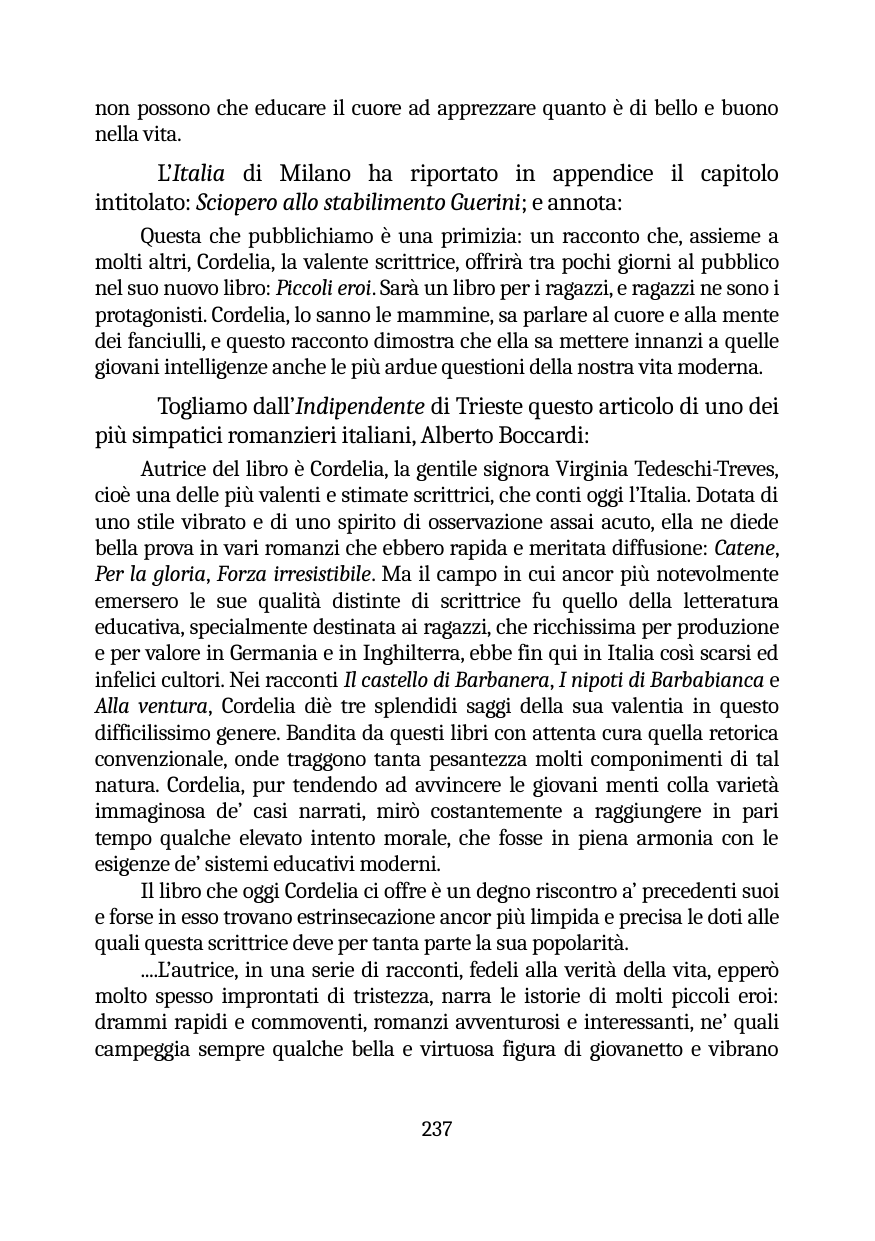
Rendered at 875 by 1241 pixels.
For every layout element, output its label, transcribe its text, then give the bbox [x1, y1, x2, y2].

text ....L’autrice, in una serie di racconti, fedeli alla verità della vita, epperò molto spesso improntati di tristezza, narra le istorie di molti piccoli eroi: drammi rapidi e commoventi, romanzi avventurosi e interessanti, ne’ quali campeggia sempre qualche bella e virtuosa figura di giovanetto e vibrano [94, 956, 779, 1062]
text Autrice del libro è Cordelia, la gentile signora Virginia Tedeschi-Treves, cioè una delle più valenti e stimate scrittrici, che conti oggi l’Italia. Dotata di uno stile vibrato e di uno spirito di osservazione assai acuto, ella ne diede bella prova in vari romanzi che ebbero rapida e meritata diffusione: Catene, Per la gloria, Forza irresistibile. Ma il campo in cui ancor più notevolmente emersero le sue qualità distinte di scrittrice fu quello della letteratura educativa, specialmente destinata ai ragazzi, che ricchissima per produzione e per valore in Germania e in Inghilterra, ebbe fin qui in Italia così scarsi ed infelici cultori. Nei racconti Il castello di Barbanera, I nipoti di Barbabianca e Alla ventura, Cordelia diè tre splendidi saggi della sua valentia in questo difficilissimo genere. Bandita da questi libri con attenta cura quella retorica convenzionale, onde traggono tanta pesantezza molti componimenti di tal natura. Cordelia, pur tendendo ad avvincere le giovani menti colla varietà immaginosa de’ casi narrati, mirò costantemente a raggiungere in pari tempo qualche elevato intento morale, che fosse in piena armonia con le esigenze de’ sistemi educativi moderni. [94, 456, 779, 877]
text non possono che educare il cuore ad apprezzare quanto è di bello e buono nella vita. [94, 94, 779, 147]
text Questa che pubblichiamo è una primizia: un racconto che, assieme a molti altri, Cordelia, la valente scrittrice, offrirà tra pochi giorni al pubblico nel suo nuovo libro: Piccoli eroi. Sarà un libro per i ragazzi, e ragazzi ne sono i protagonisti. Cordelia, lo sanno le mammine, sa parlare al cuore e alla mente dei fanciulli, e questo racconto dimostra che ella sa mettere innanzi a quelle giovani intelligenze anche le più ardue questioni della nostra vita moderna. [94, 222, 779, 381]
text Togliamo dall’Indipendente di Trieste questo articolo di uno dei più simpatici romanzieri italiani, Alberto Boccardi: [94, 392, 779, 450]
text Il libro che oggi Cordelia ci offre è un degno riscontro a’ precedenti suoi e forse in esso trovano estrinsecazione ancor più limpida e precisa le doti alle quali questa scrittrice deve per tanta parte la sua popolarità. [94, 877, 779, 956]
text L’Italia di Milano ha riportato in appendice il capitolo intitolato: Sciopero allo stabilimento Guerini; e annota: [94, 159, 779, 216]
